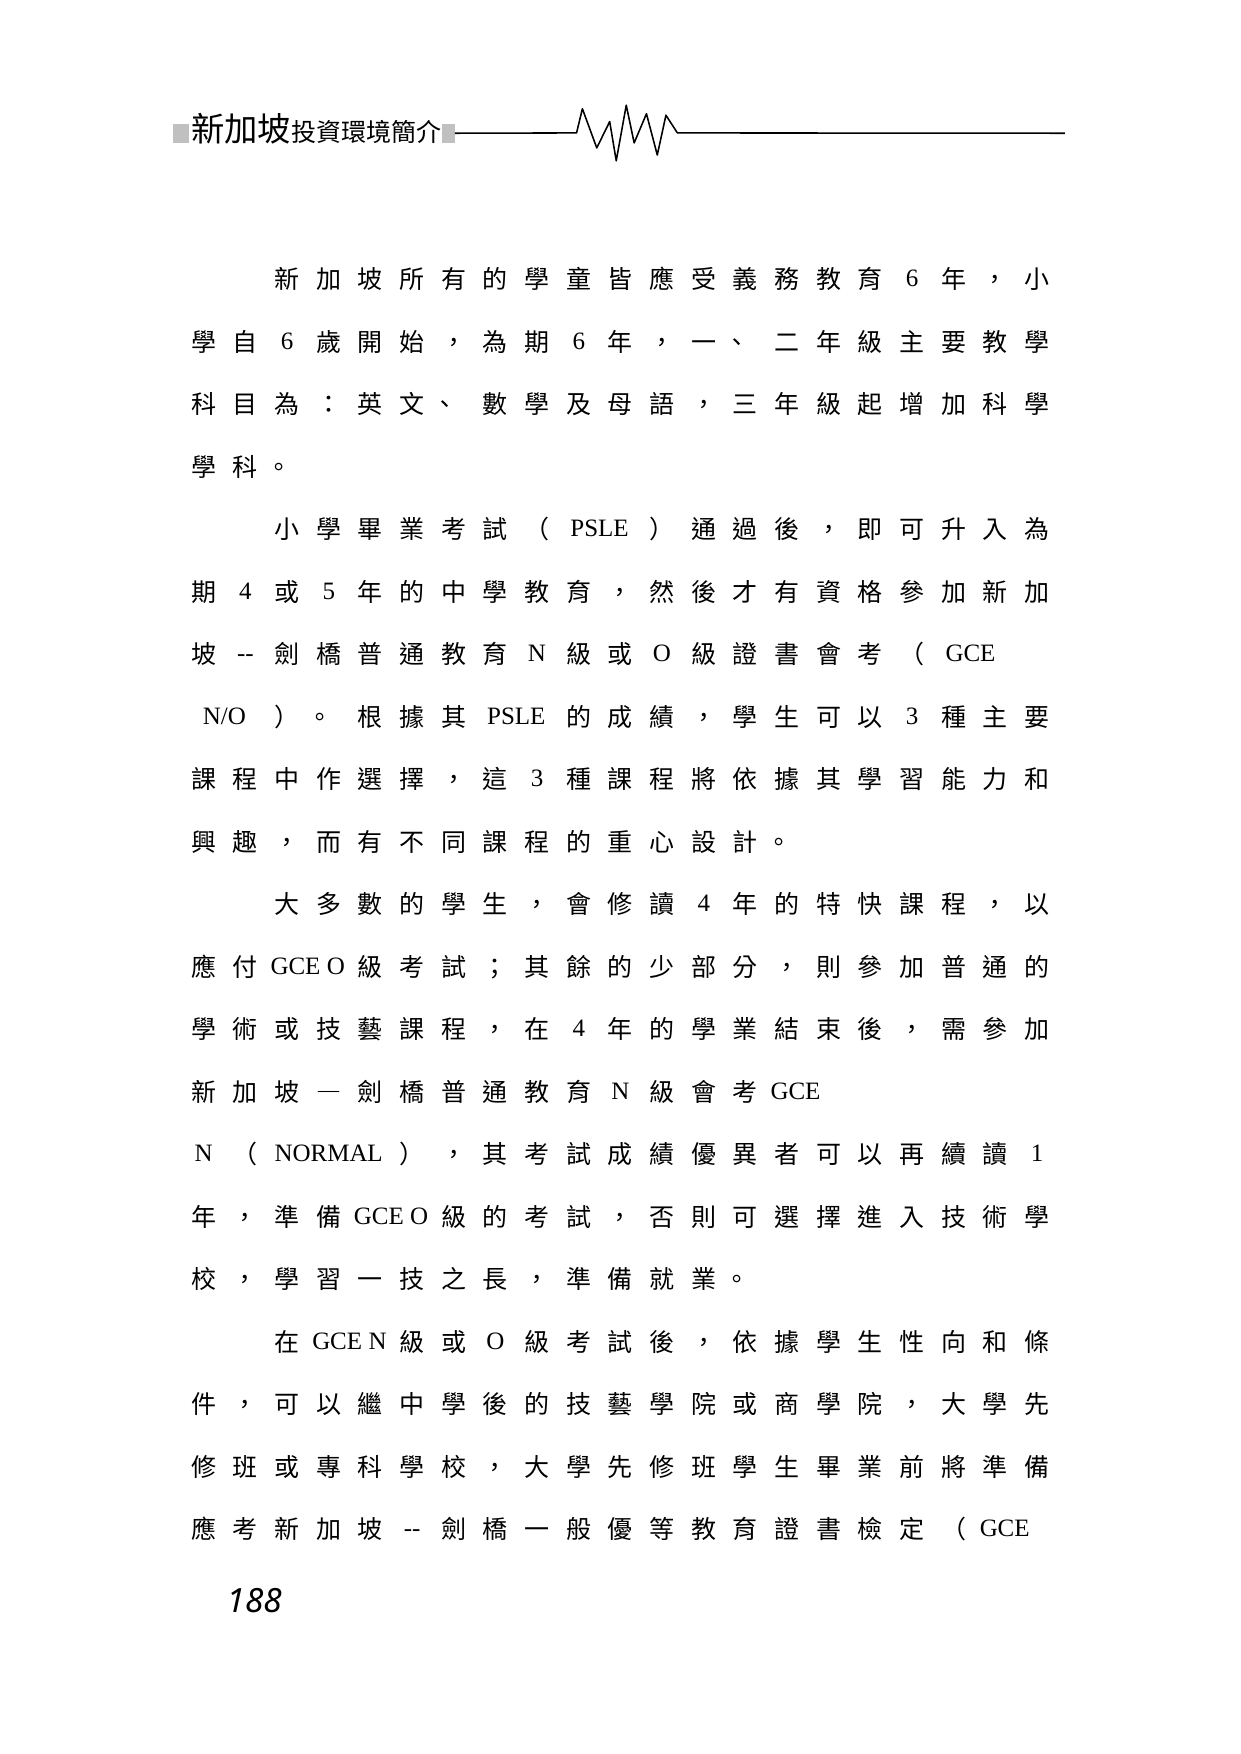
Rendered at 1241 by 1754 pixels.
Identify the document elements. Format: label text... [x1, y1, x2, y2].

text 大多數的學生，會修讀4年的特快課程，以應付GCE O級考試；其餘的少部分，則參加普通的學術或技藝課程，在4年的學業結束後，需參加新加坡—劍橋普通教育N級會考GCE N（NORMAL），其考試成績優異者可以再續讀1年，準備GCE O級的考試，否則可選擇進入技術學校，學習一技之長，準備就業。 [183, 861, 1058, 1299]
text 小學畢業考試（PSLE）通過後，即可升入為期4或5年的中學教育，然後才有資格參加新加坡--劍橋普通教育N級或O級證書會考（GCE N/O）。根據其PSLE的成績，學生可以3種主要課程中作選擇，這3種課程將依據其學習能力和興趣，而有不同課程的重心設計。 [183, 486, 1058, 861]
text 在GCE N級或O級考試後，依據學生性向和條件，可以繼中學後的技藝學院或商學院，大學先修班或專科學校，大學先修班學生畢業前將準備應考新加坡--劍橋一般優等教育證書檢定（GCE [183, 1299, 1058, 1549]
text 新加坡所有的學童皆應受義務教育6年，小學自6歲開始，為期6年，一、二年級主要教學科目為：英文、數學及母語，三年級起增加科學學科。 [183, 236, 1058, 486]
